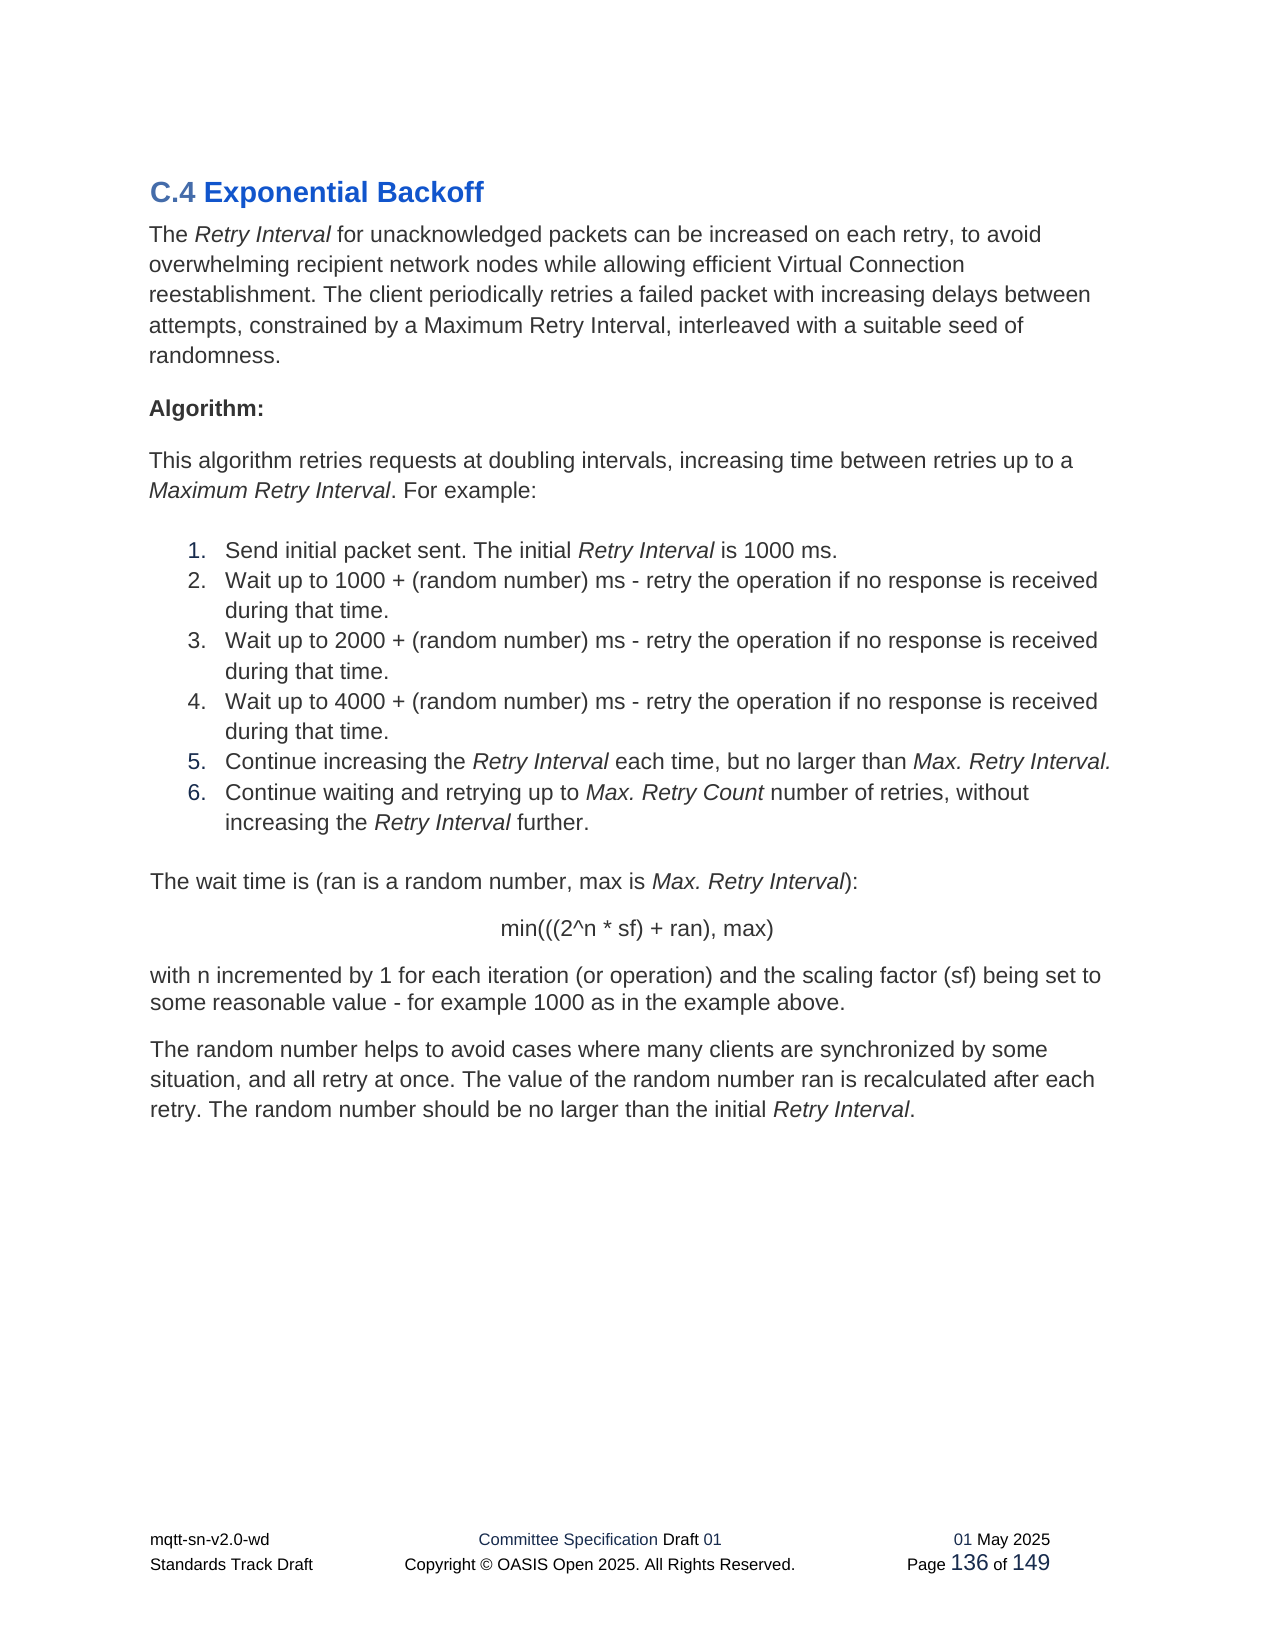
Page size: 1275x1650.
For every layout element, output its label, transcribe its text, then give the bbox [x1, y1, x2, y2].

subtitle C.4 Exponential Backoff [150, 175, 1124, 208]
text The Retry Interval for unacknowledged packets can be increased on each retry, to avoid overwhelming recipient network nodes while allowing efficient Virtual Connection reestablishment. The client periodically retries a failed packet with increasing delays between attempts, constrained by a Maximum Retry Interval, interleaved with a suitable seed of randomness. [148, 221, 1124, 368]
text The wait time is (ran is a random number, max is Max. Retry Interval): [150, 868, 1124, 894]
list Wait up to 1000 + (random number) ms - retry the operation if no response is received during that time. [187, 567, 1124, 624]
text with n incremented by 1 for each iteration (or operation) and the scaling factor (sf) being set to some reasonable value - for example 1000 as in the example above. [150, 962, 1124, 1015]
list Send initial packet sent. The initial Retry Interval is 1000 ms. [187, 537, 1124, 563]
list Wait up to 2000 + (random number) ms - retry the operation if no response is received during that time. [187, 627, 1124, 684]
text This algorithm retries requests at doubling intervals, increasing time between retries up to a Maximum Retry Interval. For example: [148, 447, 1124, 504]
list Wait up to 4000 + (random number) ms - retry the operation if no response is received during that time. [187, 688, 1124, 744]
list Continue waiting and retrying up to Max. Retry Count number of retries, without increasing the Retry Interval further. [187, 778, 1124, 835]
text The random number helps to avoid cases where many clients are synchronized by some situation, and all retry at once. The value of the random number ran is recalculated after each retry. The random number should be no larger than the initial Retry Interval. [150, 1036, 1124, 1123]
text min(((2^n * sf) + ran), max) [150, 915, 1124, 942]
list Continue increasing the Retry Interval each time, but no larger than Max. Retry Interval. [187, 748, 1124, 775]
text Algorithm: [148, 394, 1124, 421]
